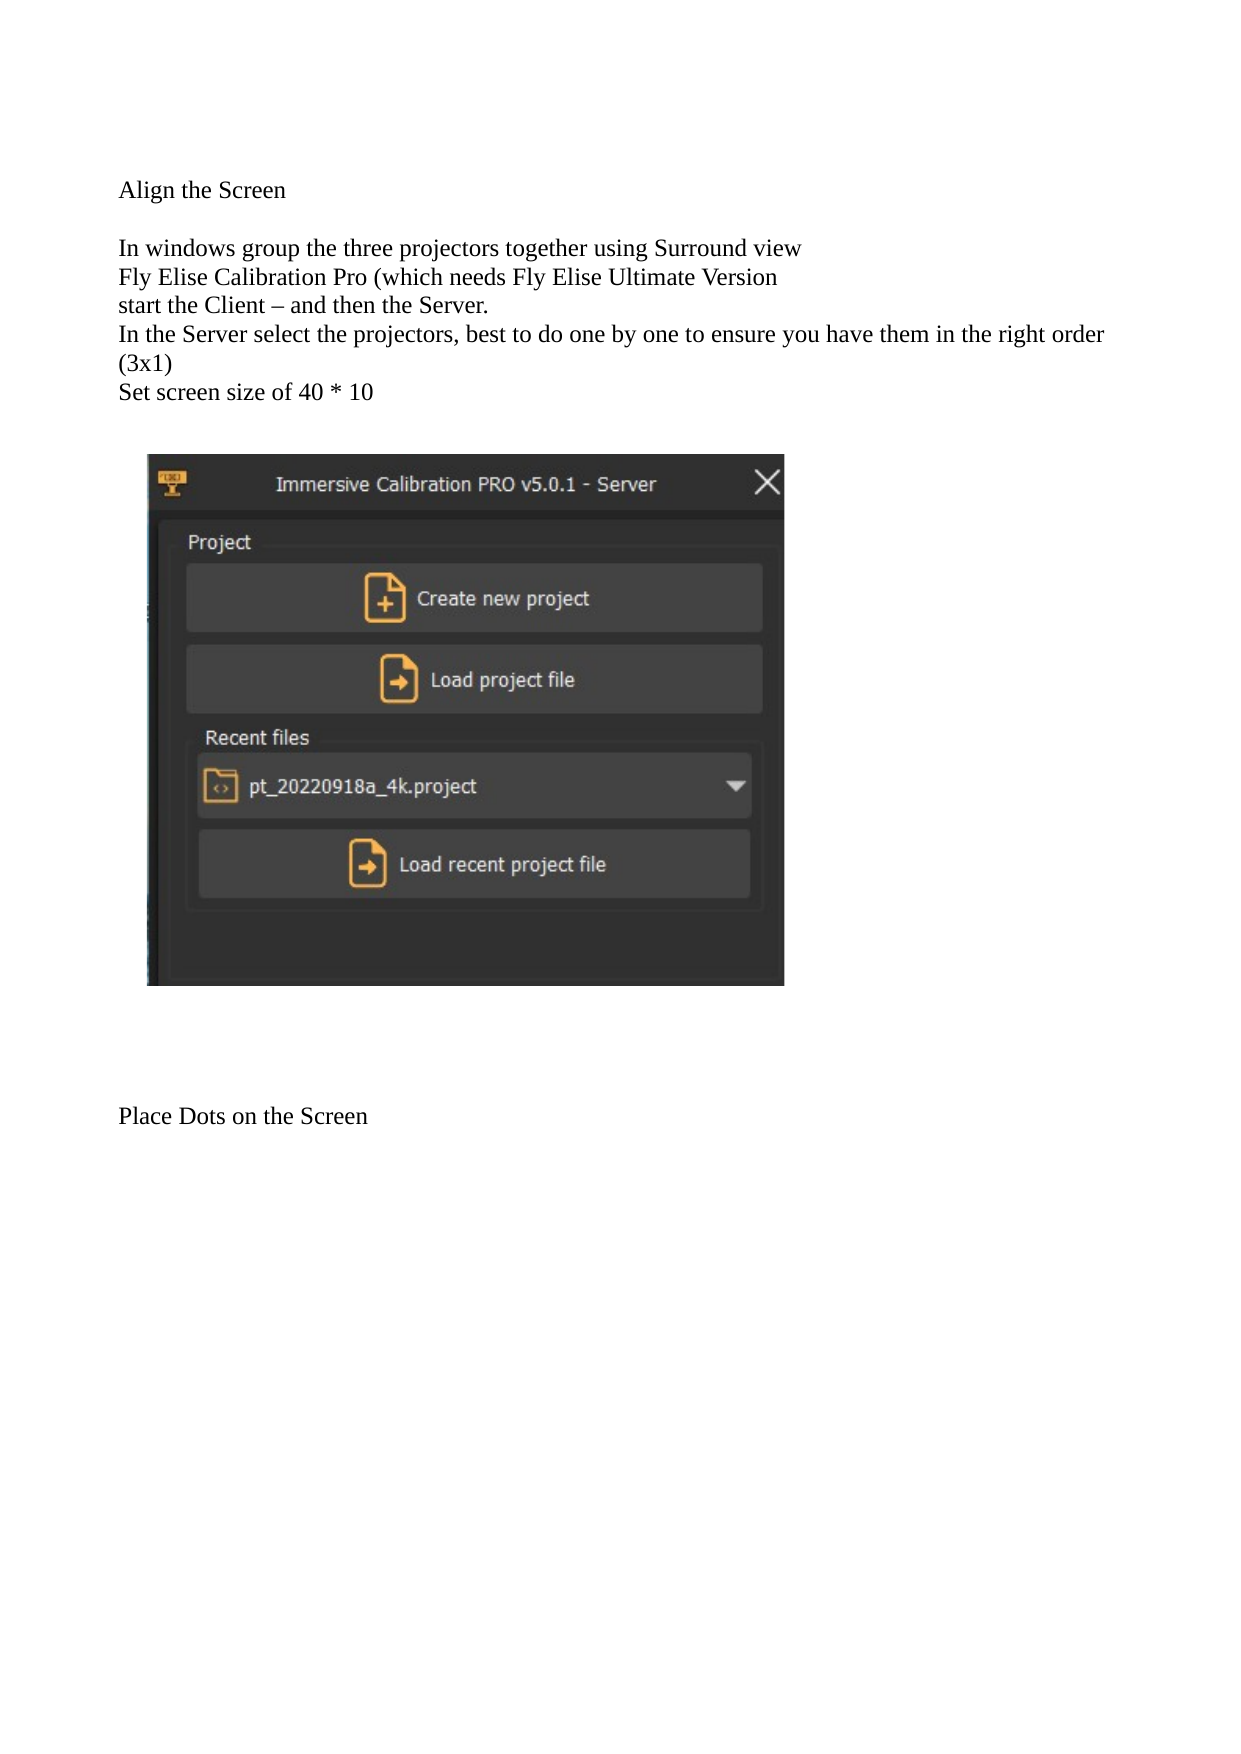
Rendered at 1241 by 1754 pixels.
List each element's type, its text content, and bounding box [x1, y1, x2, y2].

text In the Server select the projectors, best to do one by one to ensure you have them in the right order (3x1) [118, 319, 1122, 377]
text Set screen size of 40 * 10 [118, 377, 1122, 406]
picture [146, 454, 785, 986]
text Align the Screen [118, 176, 1122, 204]
text start the Client – and then the Server. [118, 291, 1122, 319]
text In windows group the three projectors together using Surround view [118, 233, 1122, 262]
text Place Dots on the Screen [118, 1101, 1122, 1129]
text Fly Elise Calibration Pro (which needs Fly Elise Ultimate Version [118, 262, 1122, 291]
